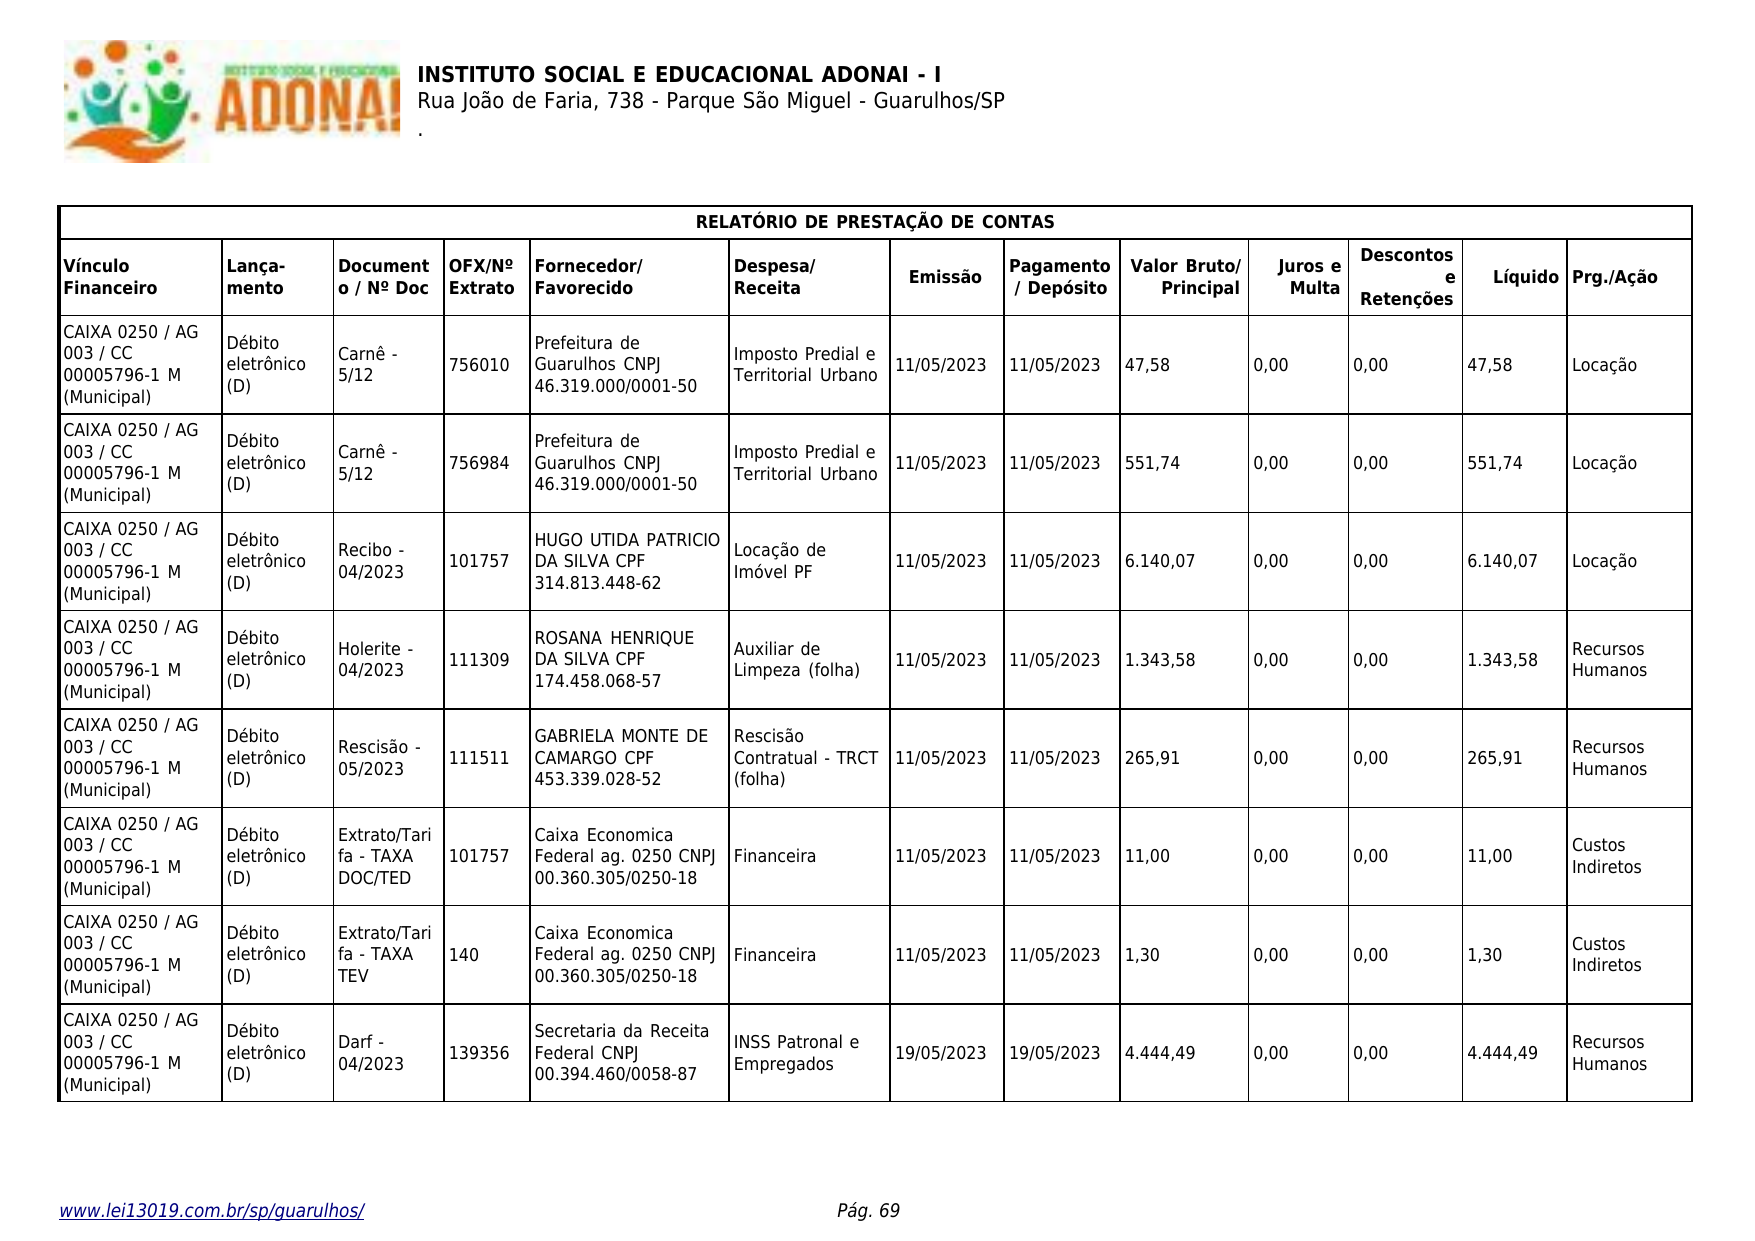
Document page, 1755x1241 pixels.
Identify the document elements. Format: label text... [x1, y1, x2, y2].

table_cell 11,00 [1121, 808, 1248, 905]
table_cell Locação de Imóvel PF [730, 513, 889, 610]
table_cell 19/05/2023 [891, 1005, 1003, 1101]
table_cell Caixa Economica Federal ag. 0250 CNPJ 00.360.305/0250-18 [531, 808, 728, 905]
table_cell 0,00 [1349, 906, 1462, 1003]
table_cell CAIXA 0250 / AG 003 / CC 00005796-1 M (Municipal) [61, 710, 221, 806]
table_cell Darf - 04/2023 [334, 1005, 443, 1101]
table_cell 11/05/2023 [1005, 316, 1119, 413]
table_cell Carnê - 5/12 [334, 415, 443, 511]
table_cell Locação [1568, 415, 1691, 511]
table_cell Rescisão - 05/2023 [334, 710, 443, 806]
table_cell INSS Patronal e Empregados [730, 1005, 889, 1101]
table_cell 19/05/2023 [1005, 1005, 1119, 1101]
table_cell Locação [1568, 316, 1691, 413]
table_cell 0,00 [1349, 611, 1462, 708]
table_cell Imposto Predial e Territorial Urbano [730, 415, 889, 511]
table_cell 0,00 [1249, 513, 1348, 610]
table_cell Líquido [1463, 240, 1566, 315]
table_cell 11/05/2023 [1005, 611, 1119, 708]
table_cell Débito eletrônico (D) [223, 513, 333, 610]
table_cell 11/05/2023 [891, 710, 1003, 806]
table_cell Recursos Humanos [1568, 1005, 1691, 1101]
table_cell Débito eletrônico (D) [223, 710, 333, 806]
table_cell 4.444,49 [1121, 1005, 1248, 1101]
table_cell 1,30 [1463, 906, 1566, 1003]
table_cell 0,00 [1349, 415, 1462, 511]
table_cell Extrato/Tari fa - TAXA TEV [334, 906, 443, 1003]
table_cell Despesa/ Receita [730, 240, 889, 315]
table_cell 0,00 [1349, 316, 1462, 413]
table_cell 265,91 [1463, 710, 1566, 806]
table_cell Débito eletrônico (D) [223, 611, 333, 708]
table_cell 1,30 [1121, 906, 1248, 1003]
table_cell Secretaria da Receita Federal CNPJ 00.394.460/0058-87 [531, 1005, 728, 1101]
table_cell 0,00 [1349, 808, 1462, 905]
table_cell Fornecedor/ Favorecido [531, 240, 728, 315]
table_cell HUGO UTIDA PATRICIO DA SILVA CPF 314.813.448-62 [531, 513, 728, 610]
table_cell 11/05/2023 [1005, 710, 1119, 806]
table_cell Custos Indiretos [1568, 808, 1691, 905]
table_cell Valor Bruto/ Principal [1121, 240, 1248, 315]
table_cell 551,74 [1121, 415, 1248, 511]
table_cell 0,00 [1249, 611, 1348, 708]
table_cell 6.140,07 [1121, 513, 1248, 610]
table_cell Recursos Humanos [1568, 710, 1691, 806]
table_cell 4.444,49 [1463, 1005, 1566, 1101]
table_cell CAIXA 0250 / AG 003 / CC 00005796-1 M (Municipal) [61, 513, 221, 610]
table_cell OFX/Nº Extrato [445, 240, 529, 315]
table_cell 101757 [445, 513, 529, 610]
table_cell CAIXA 0250 / AG 003 / CC 00005796-1 M (Municipal) [61, 611, 221, 708]
table_cell 101757 [445, 808, 529, 905]
table_cell 11/05/2023 [1005, 808, 1119, 905]
table_cell Extrato/Tari fa - TAXA DOC/TED [334, 808, 443, 905]
table_cell 47,58 [1121, 316, 1248, 413]
table_cell Custos Indiretos [1568, 906, 1691, 1003]
table_cell 1.343,58 [1463, 611, 1566, 708]
table_cell Vínculo Financeiro [61, 240, 221, 315]
table_cell CAIXA 0250 / AG 003 / CC 00005796-1 M (Municipal) [61, 1005, 221, 1101]
table_cell 0,00 [1249, 710, 1348, 806]
table_cell Document o / Nº Doc [334, 240, 443, 315]
table_cell Holerite - 04/2023 [334, 611, 443, 708]
table_cell 11/05/2023 [1005, 906, 1119, 1003]
table_cell Financeira [730, 906, 889, 1003]
table_cell 11/05/2023 [891, 611, 1003, 708]
table_cell Descontos e Retenções [1349, 240, 1462, 315]
table_cell 11/05/2023 [891, 316, 1003, 413]
table_cell 756010 [445, 316, 529, 413]
table_cell Débito eletrônico (D) [223, 906, 333, 1003]
table_header RELATÓRIO DE PRESTAÇÃO DE CONTAS [61, 207, 1691, 238]
table_cell Débito eletrônico (D) [223, 1005, 333, 1101]
table_cell Locação [1568, 513, 1691, 610]
table_cell 0,00 [1349, 1005, 1462, 1101]
table_cell 0,00 [1349, 710, 1462, 806]
table_cell 139356 [445, 1005, 529, 1101]
table_cell Juros e Multa [1249, 240, 1348, 315]
table_cell 265,91 [1121, 710, 1248, 806]
table_cell 11/05/2023 [891, 906, 1003, 1003]
table_cell Auxiliar de Limpeza (folha) [730, 611, 889, 708]
table_cell 11/05/2023 [891, 415, 1003, 511]
table_cell Débito eletrônico (D) [223, 415, 333, 511]
table_cell Recursos Humanos [1568, 611, 1691, 708]
table_cell CAIXA 0250 / AG 003 / CC 00005796-1 M (Municipal) [61, 906, 221, 1003]
table_cell 11/05/2023 [1005, 415, 1119, 511]
table_cell Caixa Economica Federal ag. 0250 CNPJ 00.360.305/0250-18 [531, 906, 728, 1003]
table_cell 1.343,58 [1121, 611, 1248, 708]
table_cell Débito eletrônico (D) [223, 808, 333, 905]
table_cell Lança- mento [223, 240, 333, 315]
table_cell 111309 [445, 611, 529, 708]
table_cell 11/05/2023 [891, 808, 1003, 905]
table_cell 6.140,07 [1463, 513, 1566, 610]
table_cell Imposto Predial e Territorial Urbano [730, 316, 889, 413]
table_cell CAIXA 0250 / AG 003 / CC 00005796-1 M (Municipal) [61, 316, 221, 413]
table_cell 551,74 [1463, 415, 1566, 511]
table_cell Pagamento / Depósito [1005, 240, 1119, 315]
table_cell Carnê - 5/12 [334, 316, 443, 413]
table_cell Débito eletrônico (D) [223, 316, 333, 413]
table_cell Emissão [891, 240, 1003, 315]
table_cell Prefeitura de Guarulhos CNPJ 46.319.000/0001-50 [531, 415, 728, 511]
table_cell 0,00 [1249, 1005, 1348, 1101]
table_cell 11,00 [1463, 808, 1566, 905]
table_cell 11/05/2023 [891, 513, 1003, 610]
table_cell 756984 [445, 415, 529, 511]
table_cell 0,00 [1249, 808, 1348, 905]
table_cell GABRIELA MONTE DE CAMARGO CPF 453.339.028-52 [531, 710, 728, 806]
table_cell Prg./Ação [1568, 240, 1691, 315]
table_cell 47,58 [1463, 316, 1566, 413]
table_cell 0,00 [1249, 415, 1348, 511]
table_cell 0,00 [1249, 906, 1348, 1003]
table_cell ROSANA HENRIQUE DA SILVA CPF 174.458.068-57 [531, 611, 728, 708]
table_cell CAIXA 0250 / AG 003 / CC 00005796-1 M (Municipal) [61, 808, 221, 905]
table_cell 11/05/2023 [1005, 513, 1119, 610]
table_cell Rescisão Contratual - TRCT (folha) [730, 710, 889, 806]
table_cell 0,00 [1349, 513, 1462, 610]
table_cell Prefeitura de Guarulhos CNPJ 46.319.000/0001-50 [531, 316, 728, 413]
table_cell Financeira [730, 808, 889, 905]
table_cell 111511 [445, 710, 529, 806]
table_cell 0,00 [1249, 316, 1348, 413]
table_cell 140 [445, 906, 529, 1003]
table_cell CAIXA 0250 / AG 003 / CC 00005796-1 M (Municipal) [61, 415, 221, 511]
table_cell Recibo - 04/2023 [334, 513, 443, 610]
